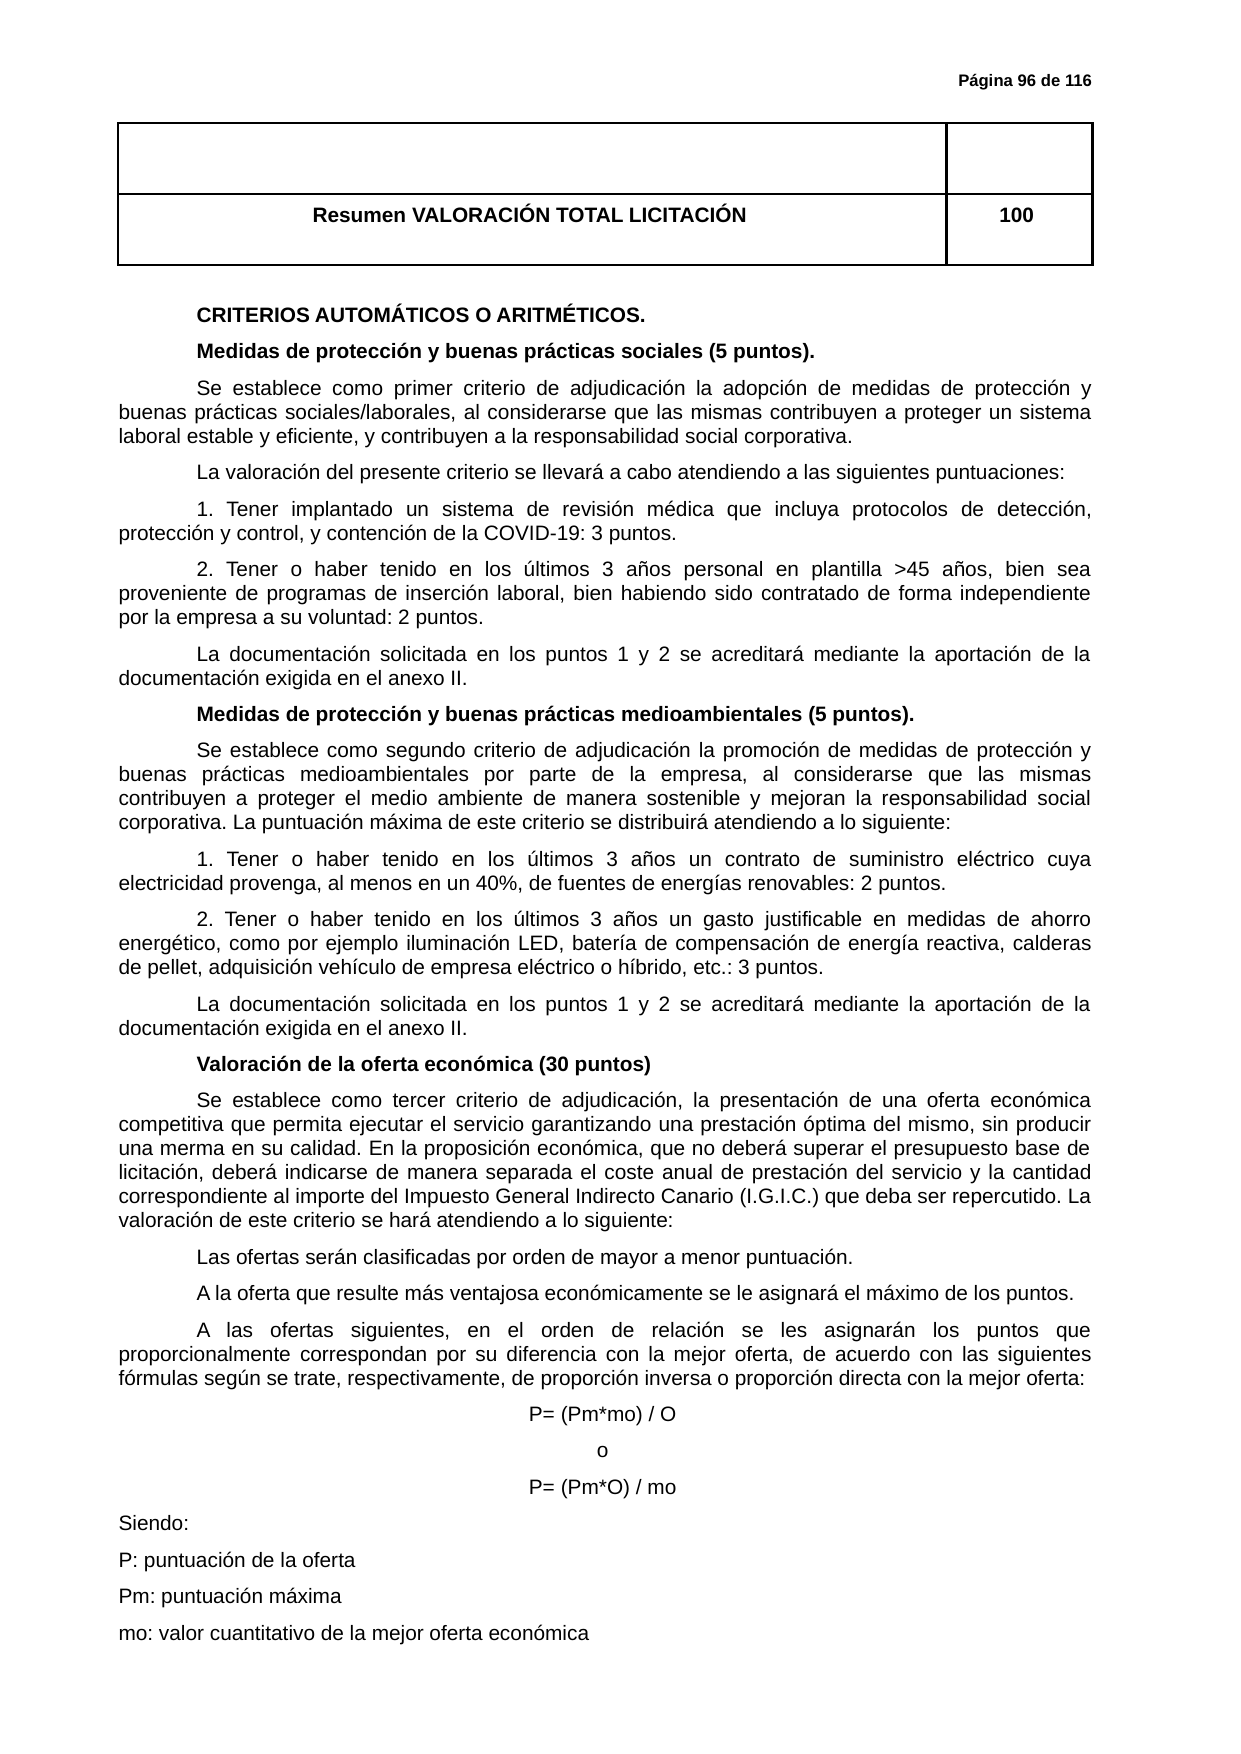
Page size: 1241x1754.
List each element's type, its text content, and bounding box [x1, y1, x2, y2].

text 1. Tener implantado un sistema de revisión médica que incluya protocolos de detección, protección y control, y contención de la COVID-19: 3 puntos. [118, 497, 1092, 544]
text Se establece como primer criterio de adjudicación la adopción de medidas de protección y buenas prácticas sociales/laborales, al considerarse que las mismas contribuyen a proteger un sistema laboral estable y eficiente, y contribuyen a la responsabilidad social corporativa. [118, 376, 1092, 448]
text La valoración del presente criterio se llevará a cabo atendiendo a las siguientes puntuaciones: [118, 460, 1092, 484]
text La documentación solicitada en los puntos 1 y 2 se acreditará mediante la aportación de la documentación exigida en el anexo II. [118, 991, 1092, 1039]
text P: puntuación de la oferta [118, 1548, 1092, 1572]
text Se establece como tercer criterio de adjudicación, la presentación de una oferta económica competitiva que permita ejecutar el servicio garantizando una prestación óptima del mismo, sin producir una merma en su calidad. En la proposición económica, que no deberá superar el presupuesto base de licitación, deberá indicarse de manera separada el coste anual de prestación del servicio y la cantidad correspondiente al importe del Impuesto General Indirecto Canario (I.G.I.C.) que deba ser repercutido. La valoración de este criterio se hará atendiendo a lo siguiente: [118, 1088, 1092, 1232]
text A las ofertas siguientes, en el orden de relación se les asignarán los puntos que proporcionalmente correspondan por su diferencia con la mejor oferta, de acuerdo con las siguientes fórmulas según se trate, respectivamente, de proporción inversa o proporción directa con la mejor oferta: [118, 1317, 1092, 1389]
text A la oferta que resulte más ventajosa económicamente se le asignará el máximo de los puntos. [118, 1281, 1092, 1305]
text Pm: puntuación máxima [118, 1584, 1092, 1608]
text CRITERIOS AUTOMÁTICOS O ARITMÉTICOS. [118, 303, 1092, 327]
text Se establece como segundo criterio de adjudicación la promoción de medidas de protección y buenas prácticas medioambientales por parte de la empresa, al considerarse que las mismas contribuyen a proteger el medio ambiente de manera sostenible y mejoran la responsabilidad social corporativa. La puntuación máxima de este criterio se distribuirá atendiendo a lo siguiente: [118, 738, 1092, 834]
table_cell Resumen VALORACIÓN TOTAL LICITACIÓN [119, 195, 945, 264]
table_cell [948, 124, 1091, 193]
text o [118, 1438, 1092, 1462]
text 2. Tener o haber tenido en los últimos 3 años personal en plantilla >45 años, bien sea proveniente de programas de inserción laboral, bien habiendo sido contratado de forma independiente por la empresa a su voluntad: 2 puntos. [118, 557, 1092, 629]
text 1. Tener o haber tenido en los últimos 3 años un contrato de suministro eléctrico cuya electricidad provenga, al menos en un 40%, de fuentes de energías renovables: 2 puntos. [118, 847, 1092, 894]
text Medidas de protección y buenas prácticas medioambientales (5 puntos). [118, 702, 1092, 726]
text La documentación solicitada en los puntos 1 y 2 se acreditará mediante la aportación de la documentación exigida en el anexo II. [118, 641, 1092, 689]
text Medidas de protección y buenas prácticas sociales (5 puntos). [118, 339, 1092, 363]
table_cell 100 [948, 195, 1091, 264]
text mo: valor cuantitativo de la mejor oferta económica [118, 1621, 1092, 1644]
text Siendo: [118, 1511, 1092, 1535]
text Las ofertas serán clasificadas por orden de mayor a menor puntuación. [118, 1244, 1092, 1268]
text 2. Tener o haber tenido en los últimos 3 años un gasto justificable en medidas de ahorro energético, como por ejemplo iluminación LED, batería de compensación de energía reactiva, calderas de pellet, adquisición vehículo de empresa eléctrico o híbrido, etc.: 3 puntos. [118, 907, 1092, 979]
text Valoración de la oferta económica (30 puntos) [118, 1052, 1092, 1076]
text P= (Pm*mo) / O [118, 1402, 1092, 1426]
table_cell [119, 124, 945, 193]
text P= (Pm*O) / mo [118, 1475, 1092, 1499]
